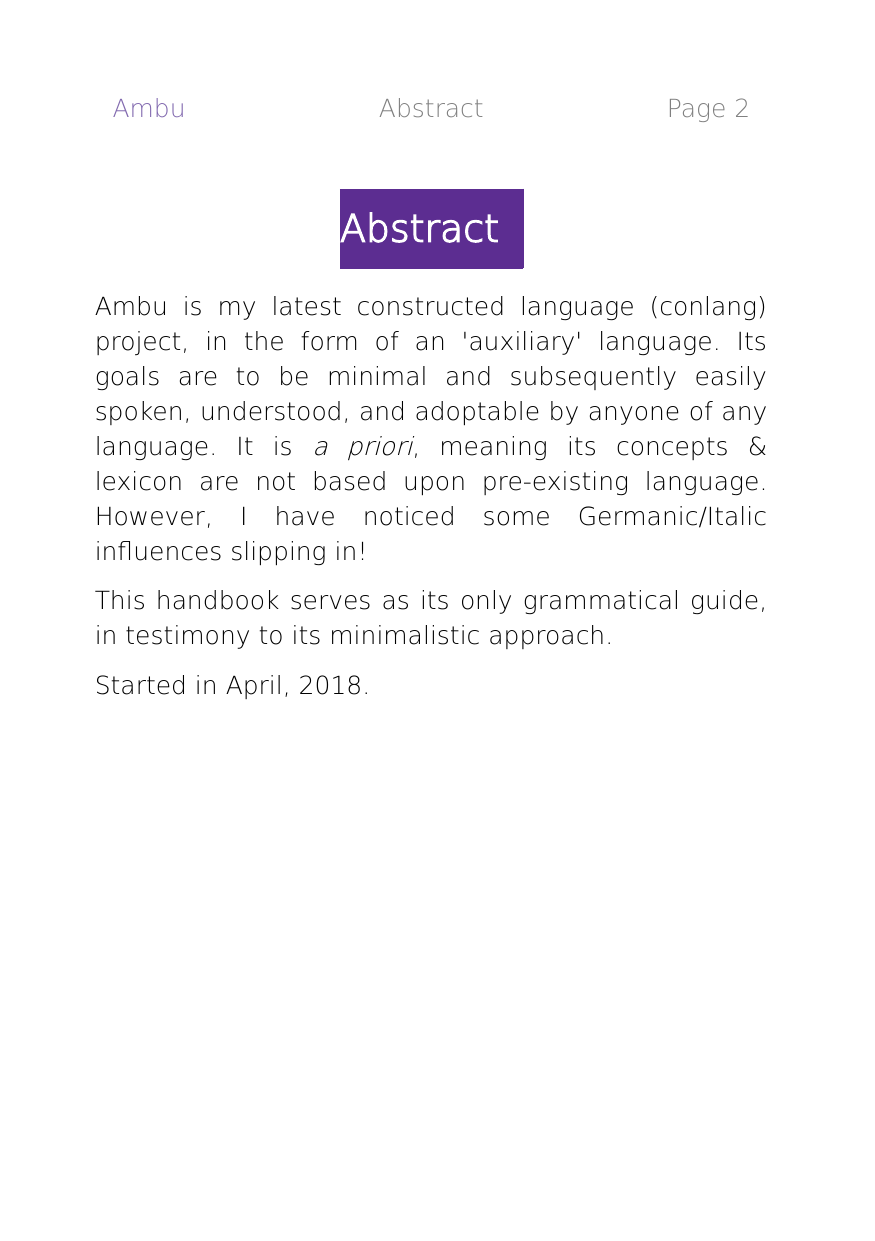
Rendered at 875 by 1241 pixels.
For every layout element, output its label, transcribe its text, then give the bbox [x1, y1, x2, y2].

subtitle Abstract [94, 188, 523, 268]
text Started in April, 2018. [94, 671, 768, 700]
text This handbook serves as its only grammatical guide, in testimony to its minimalistic approach. [94, 587, 768, 651]
subtitle [524, 188, 768, 268]
text Ambu is my latest constructed language (conlang) project, in the form of an 'auxiliary' language. Its goals are to be minimal and subsequently easily spoken, understood, and adoptable by anyone of any language. It is a priori, meaning its concepts & lexicon are not based upon pre-existing language. However, I have noticed some Germanic/Italic influences slipping in! [94, 292, 768, 566]
